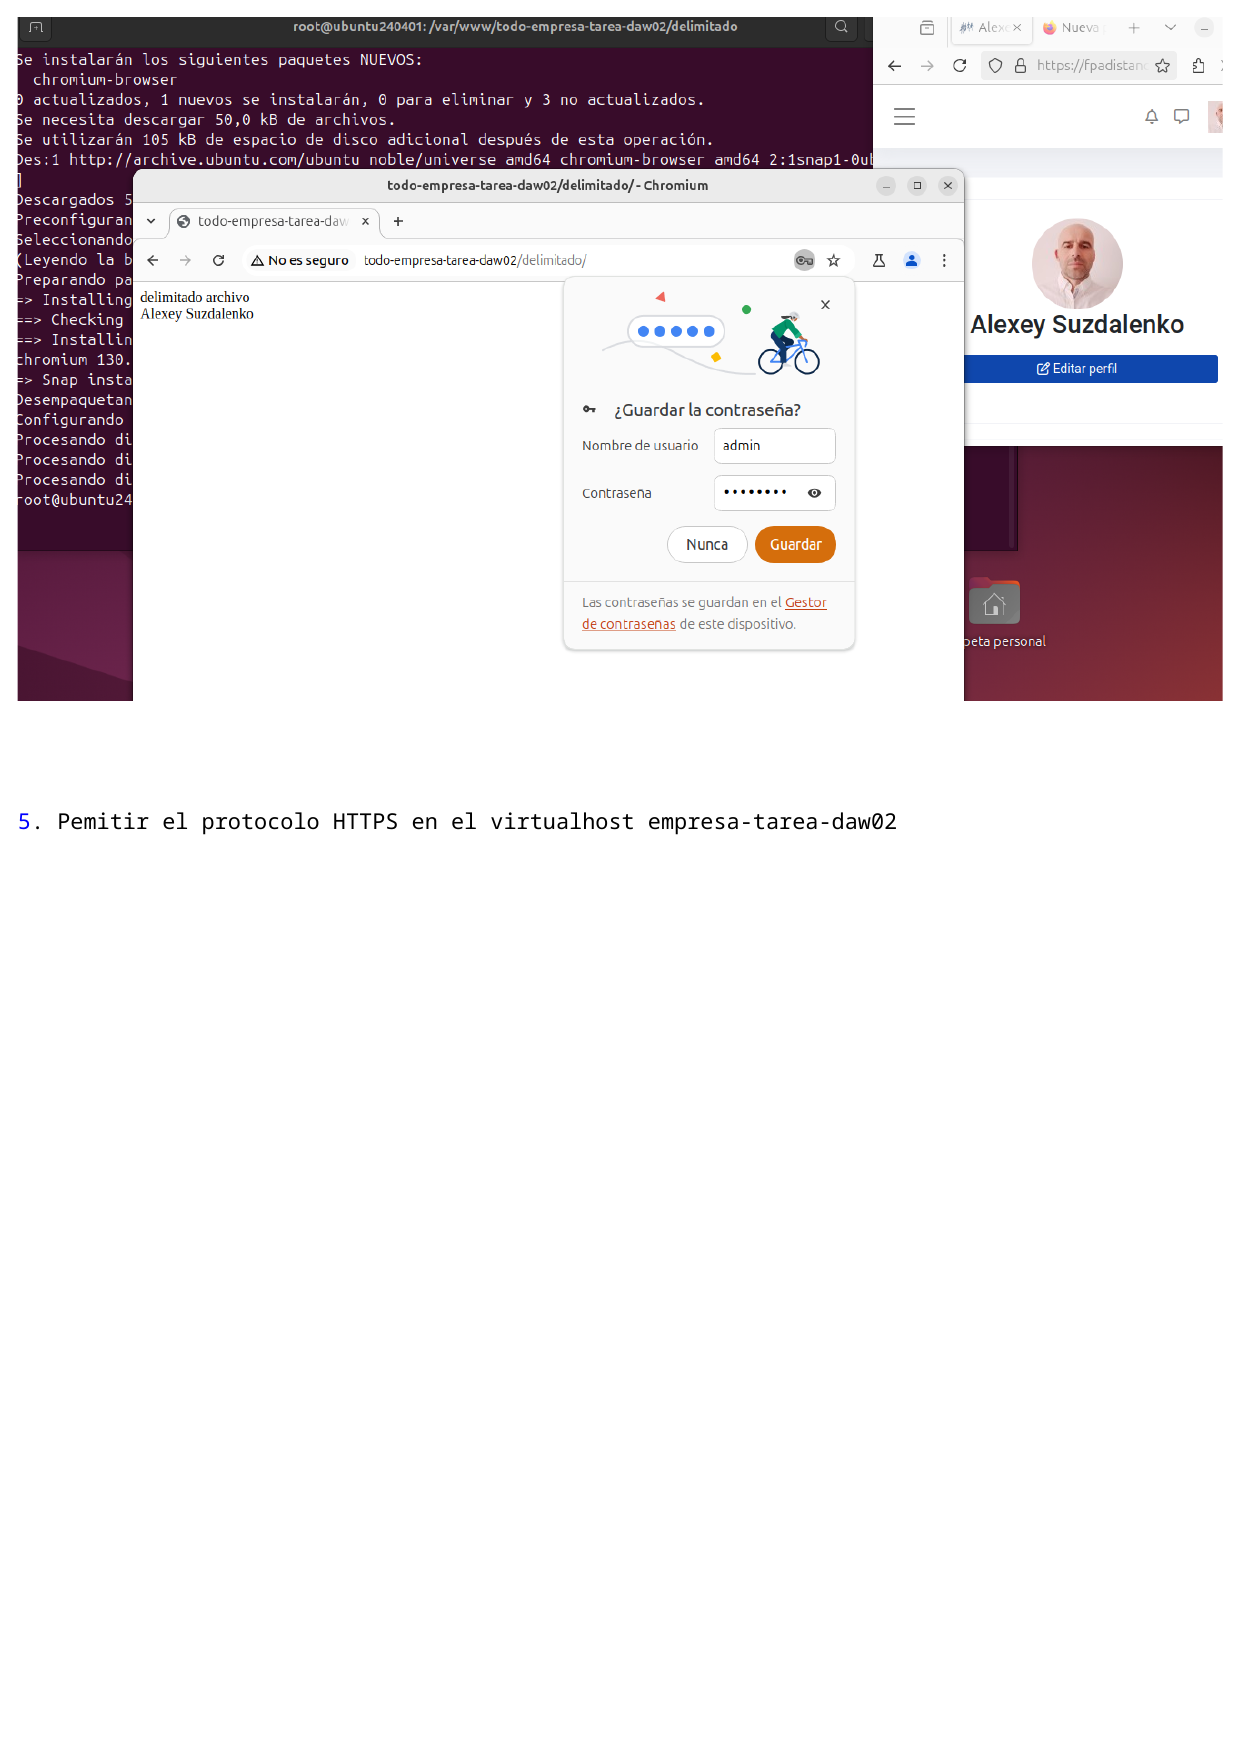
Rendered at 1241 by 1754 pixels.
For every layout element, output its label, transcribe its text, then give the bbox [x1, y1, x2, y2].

picture [17, 17, 1223, 701]
text 5. Pemitir el protocolo HTTPS en el virtualhost empresa-tarea-daw02 [18, 806, 1222, 836]
